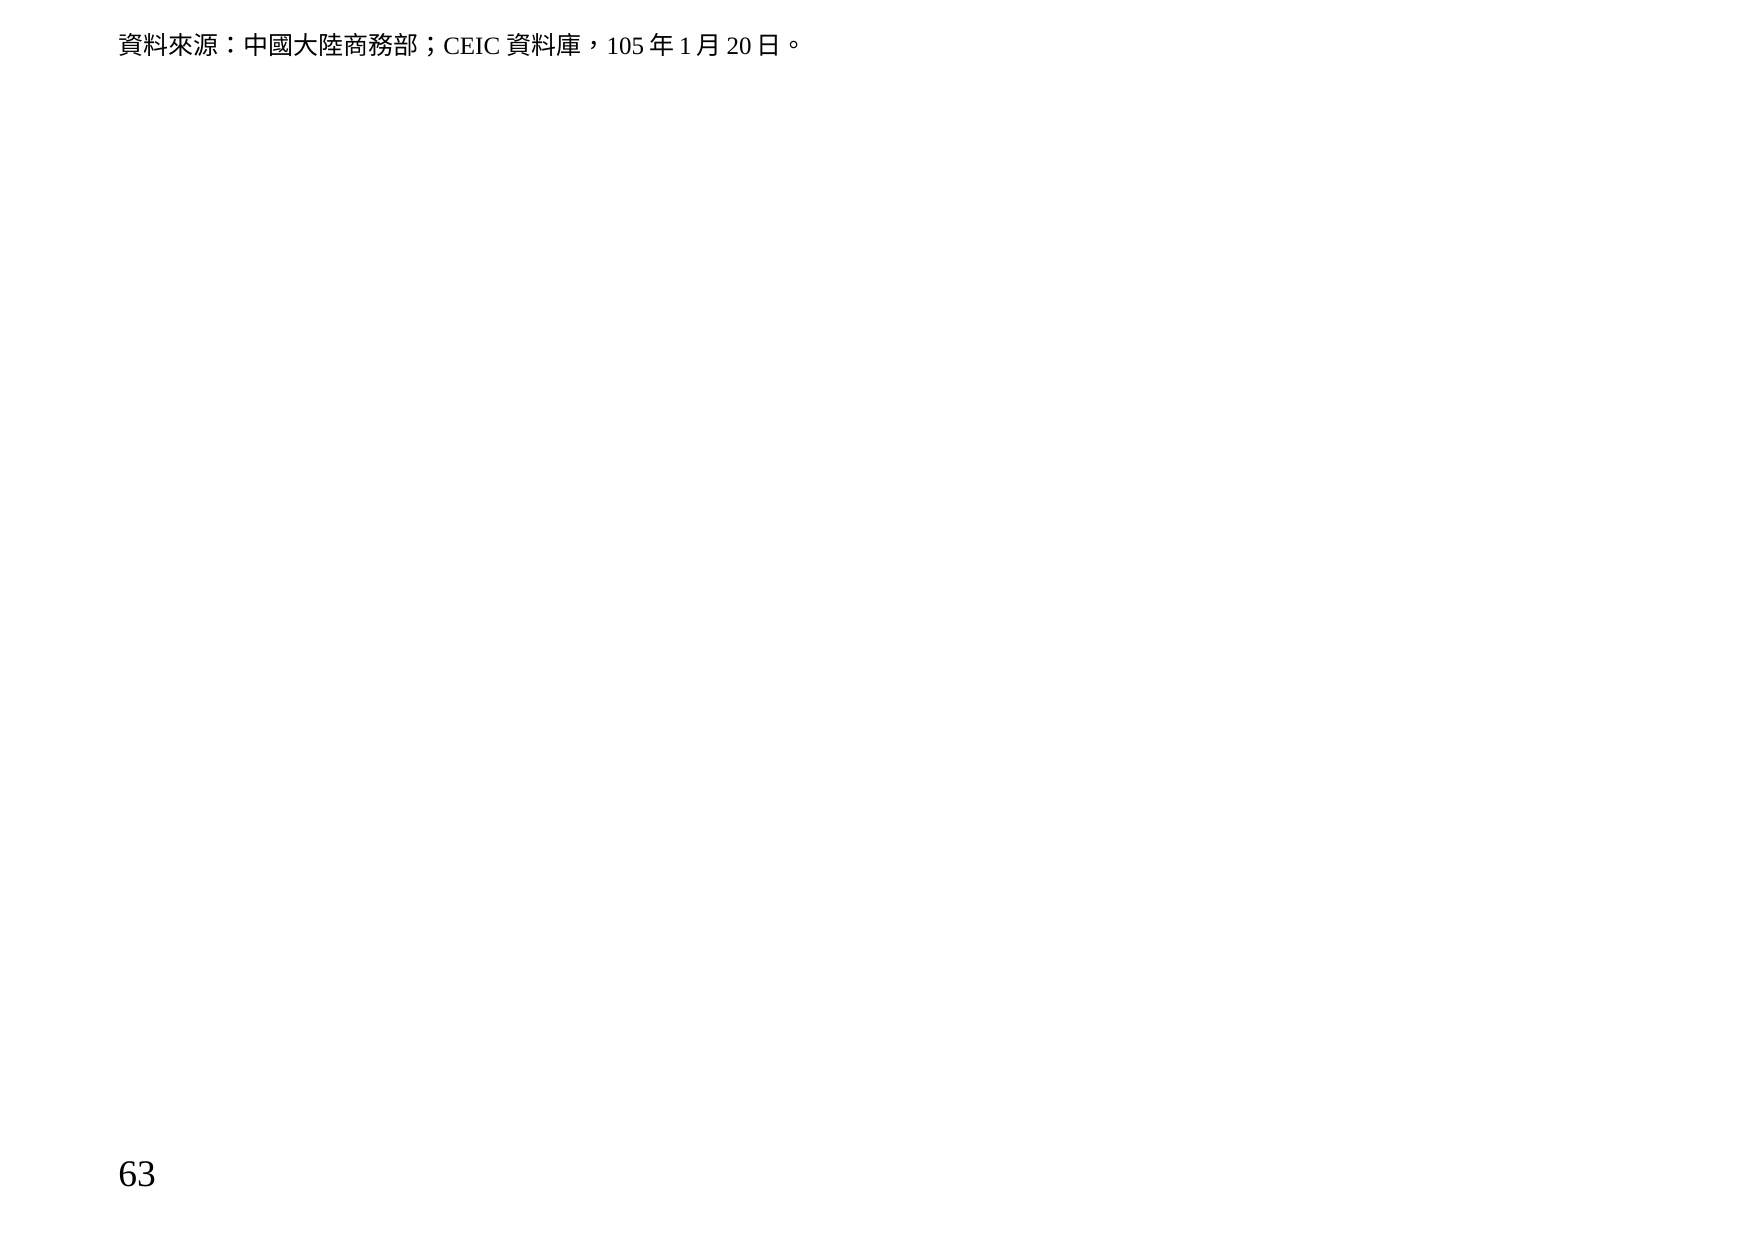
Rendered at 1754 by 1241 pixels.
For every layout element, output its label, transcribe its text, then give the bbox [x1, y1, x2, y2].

text 資料來源：中國大陸商務部；CEIC 資料庫，105年1月20日。 [118, 24, 1636, 62]
